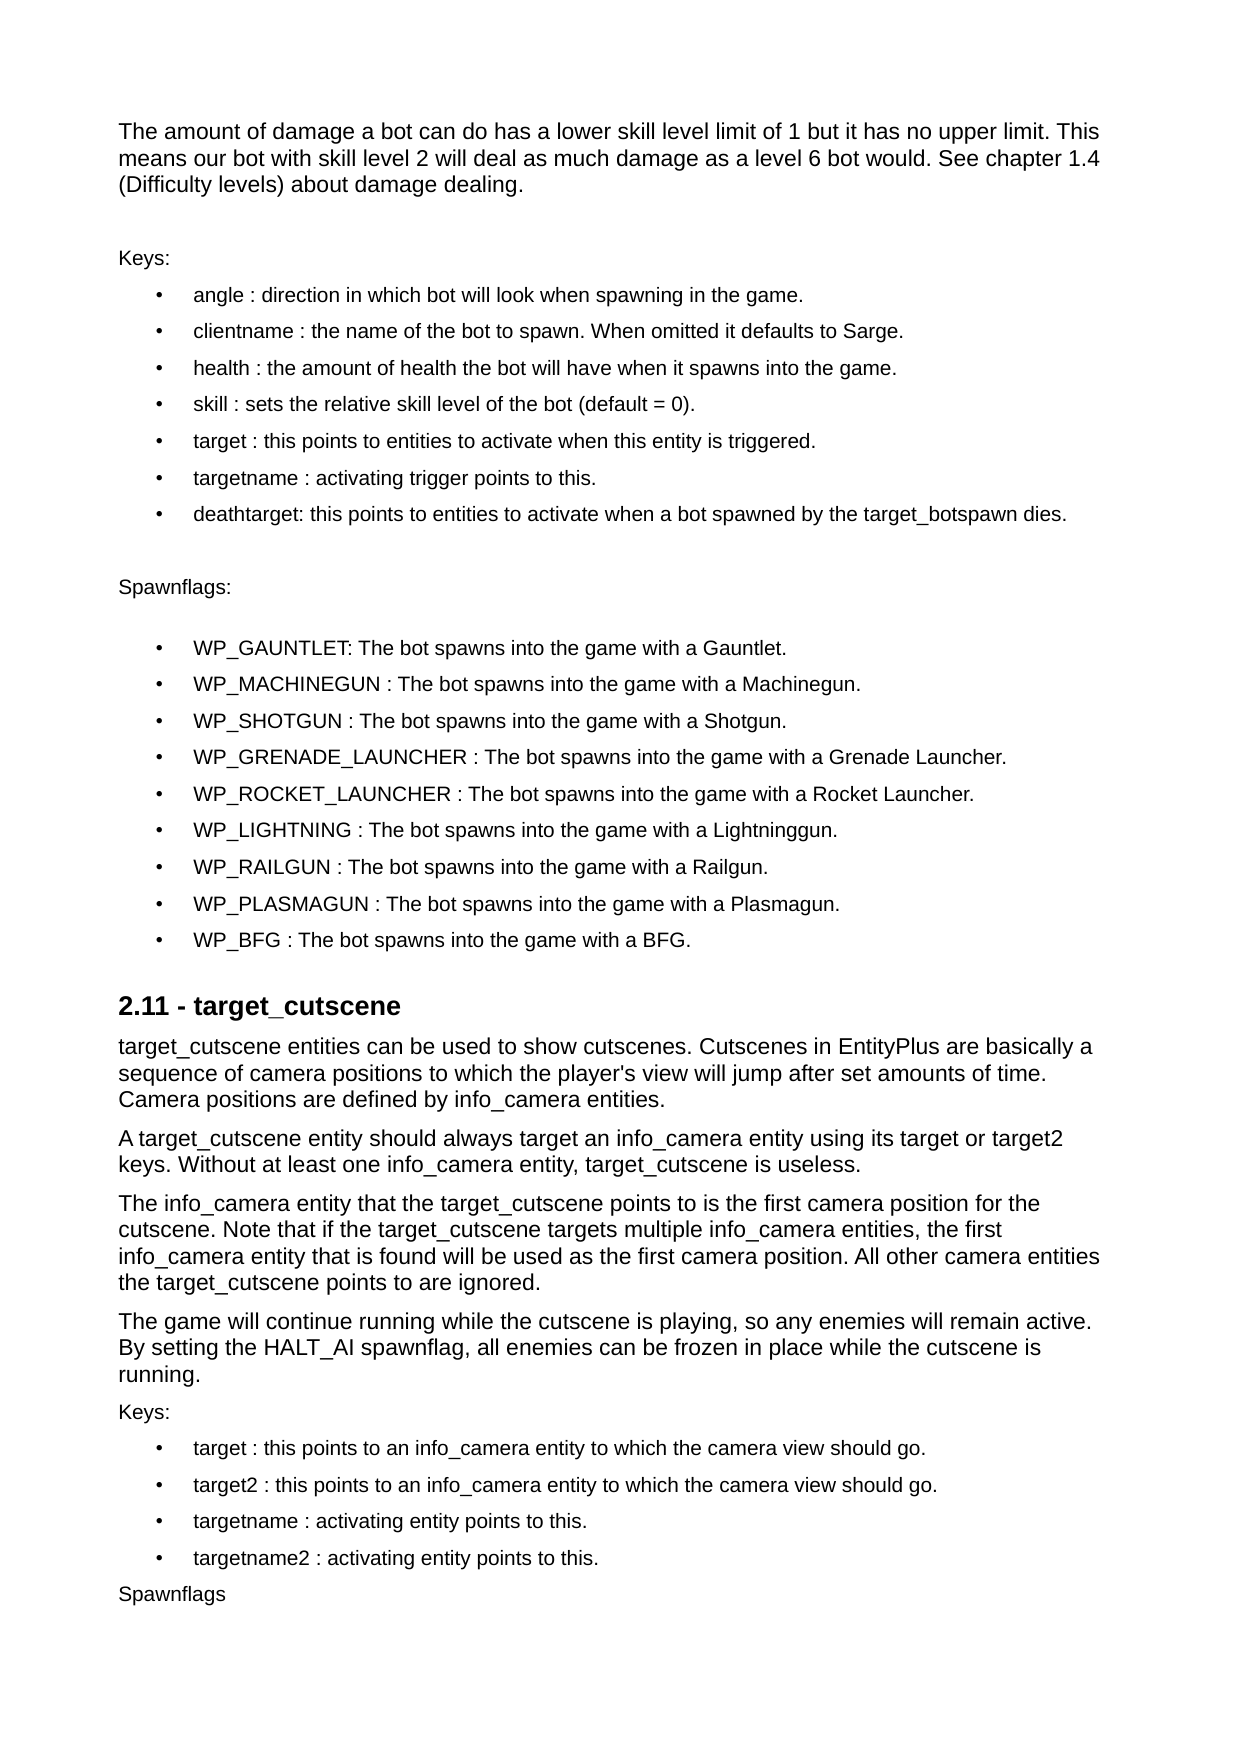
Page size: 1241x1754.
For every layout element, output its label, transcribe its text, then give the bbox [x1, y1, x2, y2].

list WP_PLASMAGUN : The bot spawns into the game with a Plasmagun. [156, 891, 1122, 915]
list deathtarget: this points to entities to activate when a bot spawned by the target_botspawn dies. [156, 502, 1122, 526]
text A target_cutscene entity should always target an info_camera entity using its target or target2 keys. Without at least one info_camera entity, target_cutscene is useless. [118, 1125, 1122, 1177]
list WP_GAUNTLET: The bot spawns into the game with a Gauntlet. [156, 635, 1122, 659]
text Keys: [118, 1399, 1122, 1423]
text Spawnflags [118, 1582, 1122, 1606]
list target : this points to an info_camera entity to which the camera view should go. [156, 1436, 1122, 1460]
subtitle 2.11 - target_cutscene [118, 989, 1122, 1021]
list WP_LIGHTNING : The bot spawns into the game with a Lightninggun. [156, 818, 1122, 842]
list WP_ROCKET_LAUNCHER : The bot spawns into the game with a Rocket Launcher. [156, 782, 1122, 806]
list WP_BFG : The bot spawns into the game with a BFG. [156, 928, 1122, 952]
list WP_MACHINEGUN : The bot spawns into the game with a Machinegun. [156, 672, 1122, 696]
text The info_camera entity that the target_cutscene points to is the first camera position for the cutscene. Note that if the target_cutscene targets multiple info_camera entities, the first info_camera entity that is found will be used as the first camera position. All other camera entities the target_cutscene points to are ignored. [118, 1190, 1122, 1295]
list target2 : this points to an info_camera entity to which the camera view should go. [156, 1472, 1122, 1497]
text The game will continue running while the cutscene is playing, so any enemies will remain active. By setting the HALT_AI spawnflag, all enemies can be frozen in place while the cutscene is running. [118, 1308, 1122, 1387]
list WP_RAILGUN : The bot spawns into the game with a Railgun. [156, 855, 1122, 879]
list targetname : activating entity points to this. [156, 1509, 1122, 1533]
text target_cutscene entities can be used to show cutscenes. Cutscenes in EntityPlus are basically a sequence of camera positions to which the player's view will jump after set amounts of time. Camera positions are defined by info_camera entities. [118, 1033, 1122, 1112]
list angle : direction in which bot will look when spawning in the game. [156, 283, 1122, 307]
list WP_SHOTGUN : The bot spawns into the game with a Shotgun. [156, 708, 1122, 733]
list health : the amount of health the bot will have when it spawns into the game. [156, 356, 1122, 380]
text Keys: [118, 246, 1122, 270]
list targetname2 : activating entity points to this. [156, 1546, 1122, 1570]
list WP_GRENADE_LAUNCHER : The bot spawns into the game with a Grenade Launcher. [156, 745, 1122, 769]
list targetname : activating trigger points to this. [156, 465, 1122, 489]
list skill : sets the relative skill level of the bot (default = 0). [156, 392, 1122, 416]
list target : this points to entities to activate when this entity is triggered. [156, 429, 1122, 453]
text Spawnflags: [118, 575, 1122, 623]
list clientname : the name of the bot to spawn. When omitted it defaults to Sarge. [156, 319, 1122, 343]
text The amount of damage a bot can do has a lower skill level limit of 1 but it has no upper limit. This means our bot with skill level 2 will deal as much damage as a level 6 bot would. See chapter 1.4 (Difficulty levels) about damage dealing. [118, 118, 1122, 197]
